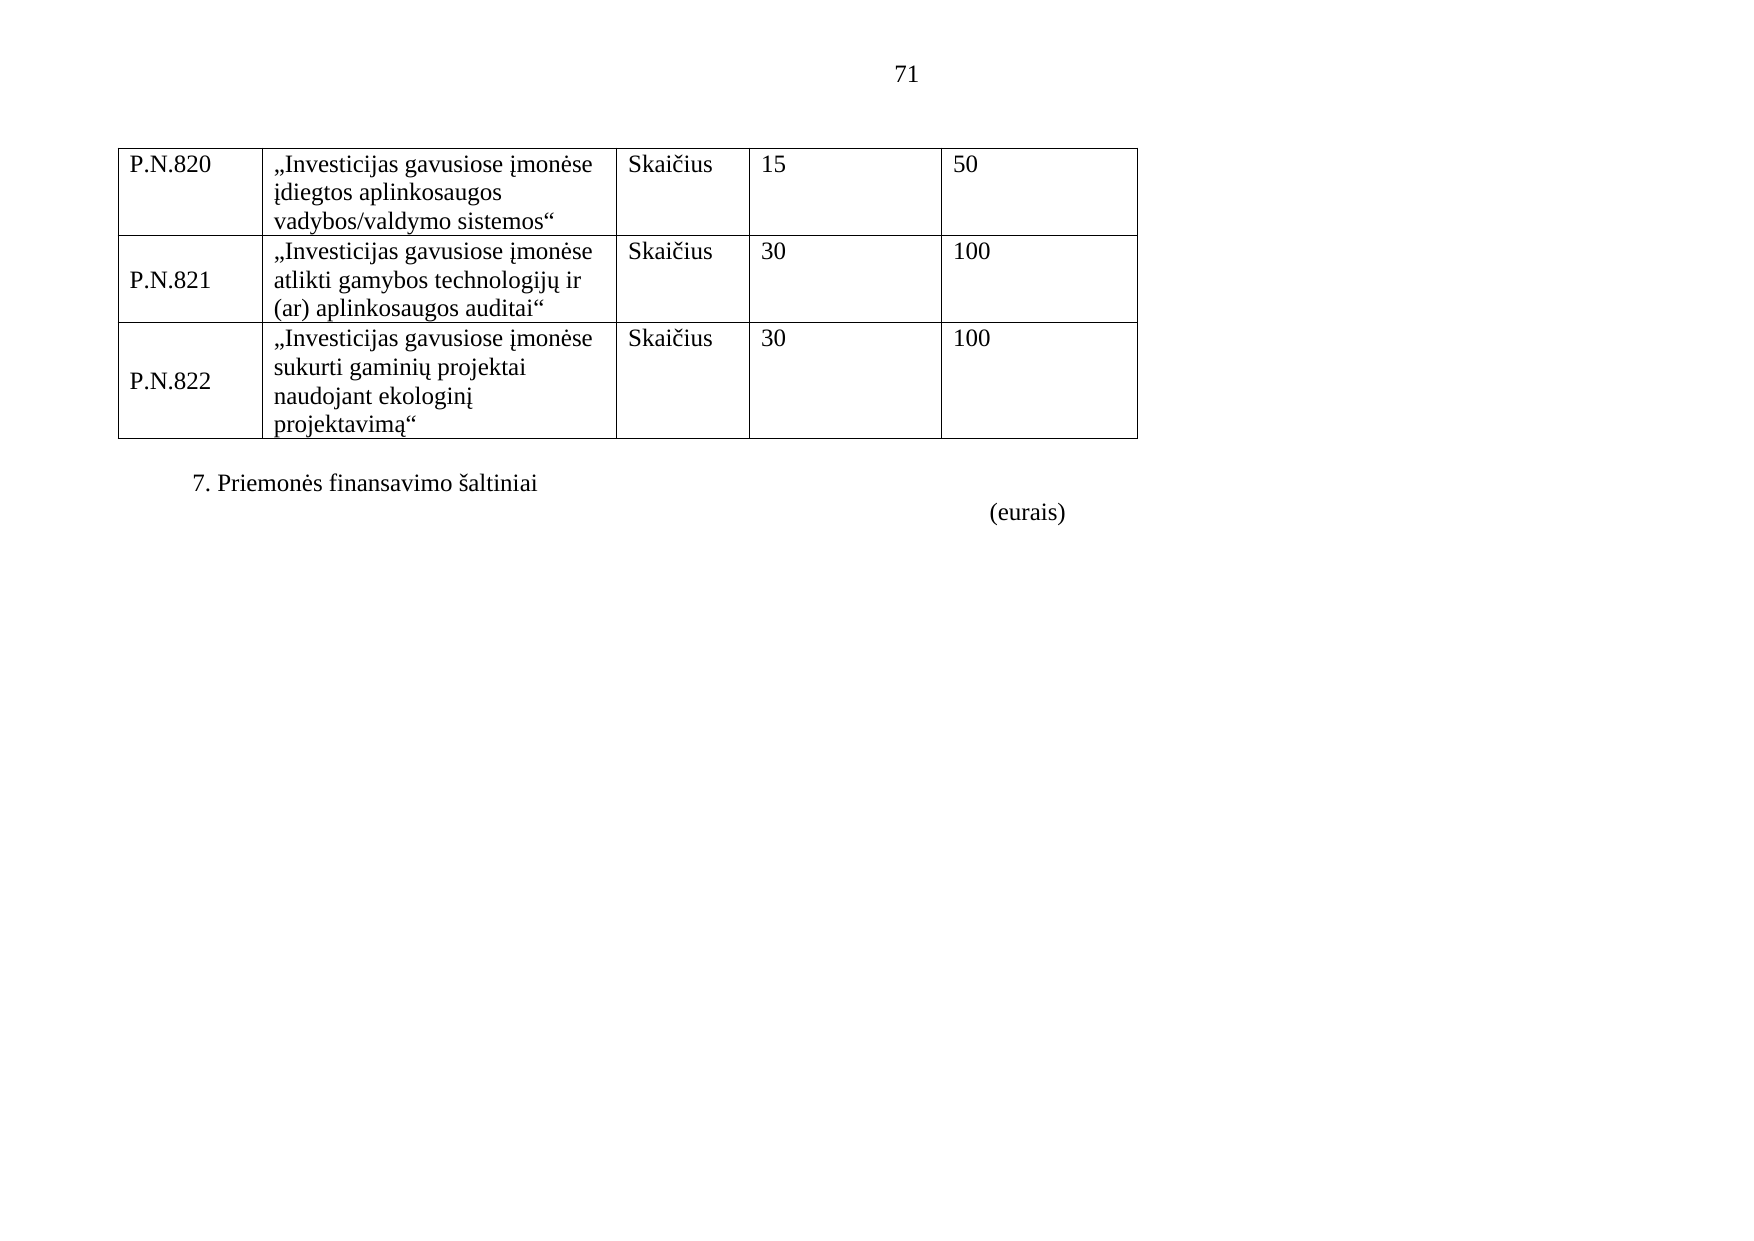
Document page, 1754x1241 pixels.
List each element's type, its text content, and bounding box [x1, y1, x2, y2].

table_cell 100 [942, 323, 1137, 438]
table_cell „Investicijas gavusiose įmonėse įdiegtos aplinkosaugos vadybos/valdymo sistemos“ [263, 149, 616, 235]
table_cell „Investicijas gavusiose įmonėse atlikti gamybos technologijų ir (ar) aplinkosaugos auditai“ [263, 236, 616, 322]
table_cell „Investicijas gavusiose įmonėse sukurti gaminių projektai naudojant ekologinį projektavimą“ [263, 323, 616, 438]
table_cell Skaičius [617, 323, 749, 438]
table_cell 30 [750, 323, 941, 438]
table_cell Skaičius [617, 236, 749, 322]
text (eurais) [118, 497, 1417, 526]
table_cell P.N.821 [119, 236, 262, 322]
table_cell Skaičius [617, 149, 749, 235]
table_cell 30 [750, 236, 941, 322]
text 7. Priemonės finansavimo šaltiniai [192, 468, 1695, 497]
table_cell P.N.822 [119, 323, 262, 438]
table_cell 50 [942, 149, 1137, 235]
table_cell 15 [750, 149, 941, 235]
table_cell P.N.820 [119, 149, 262, 235]
table_cell 100 [942, 236, 1137, 322]
